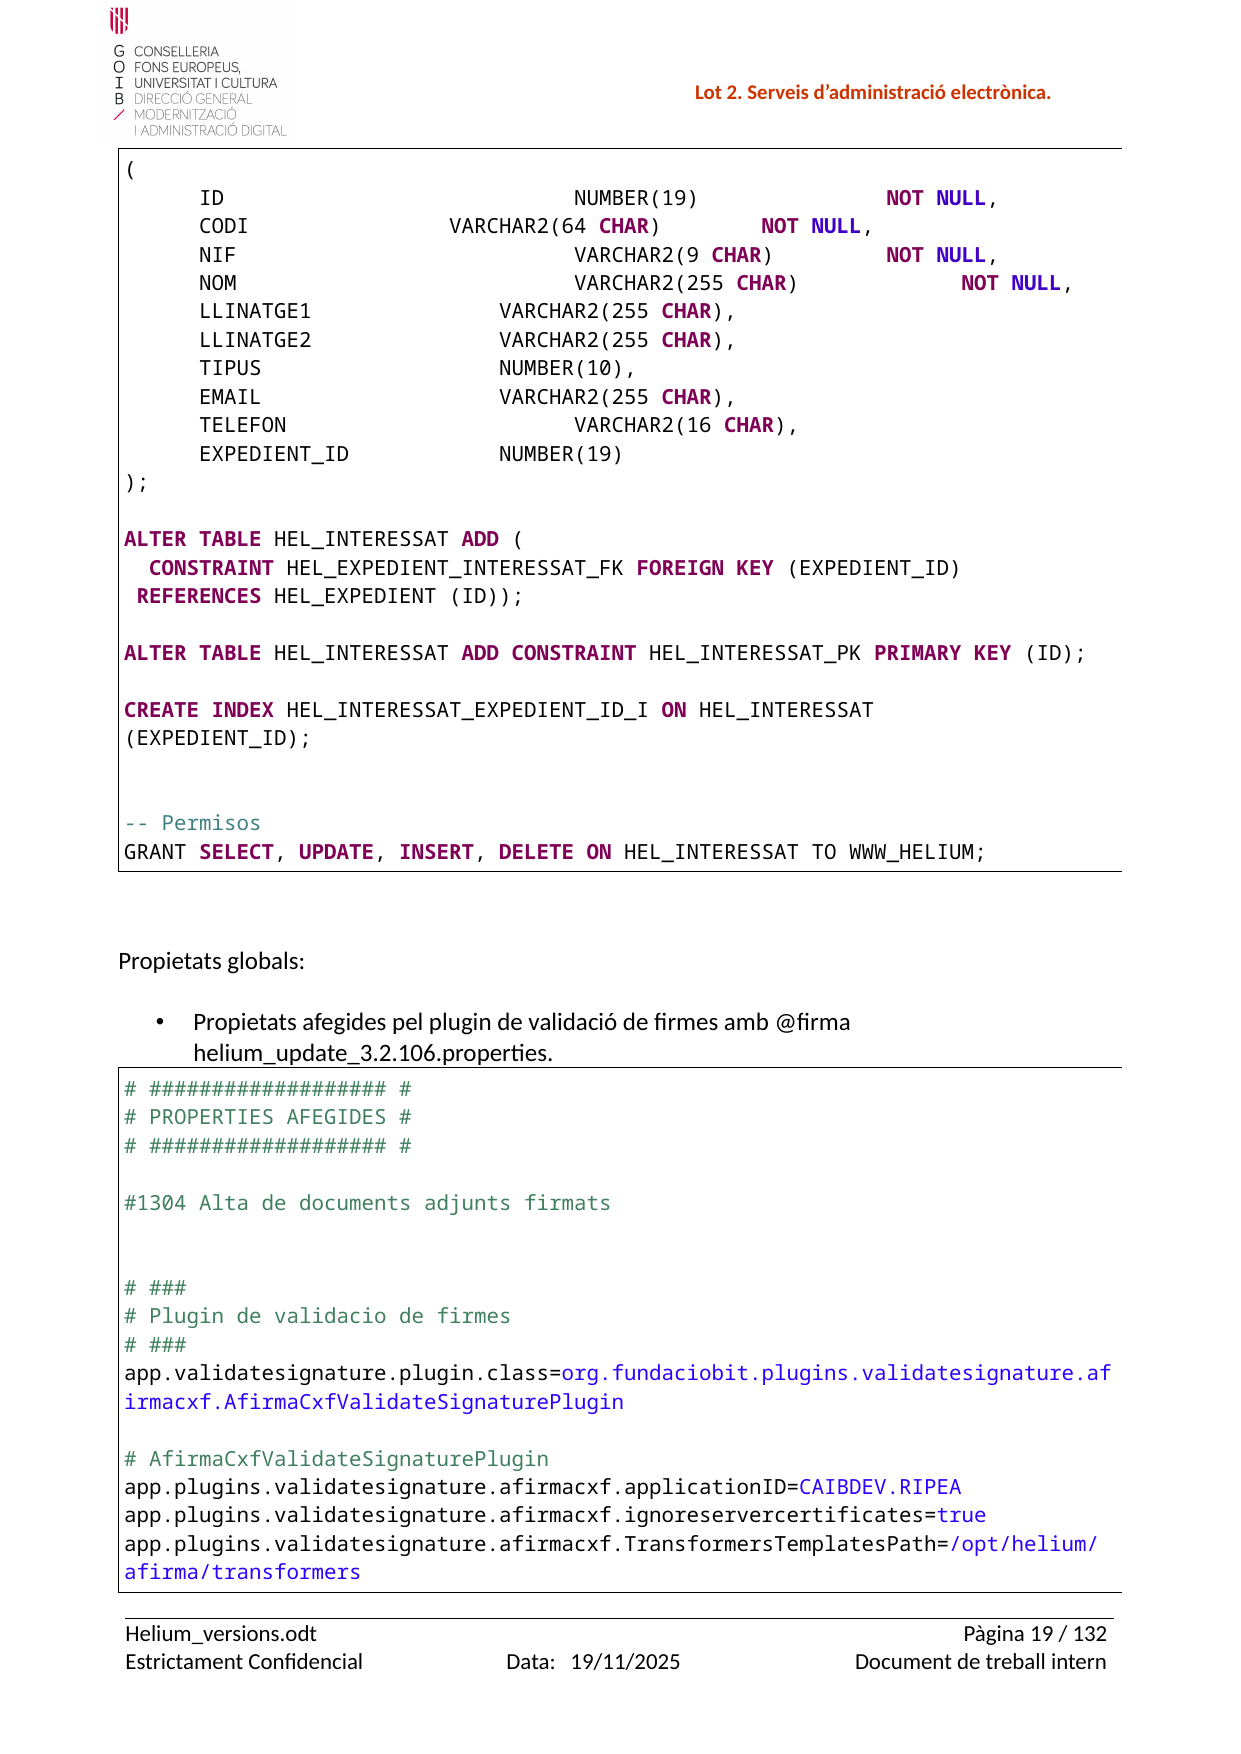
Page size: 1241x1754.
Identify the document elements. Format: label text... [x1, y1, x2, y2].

picture [100, 0, 297, 144]
text Propietats globals: [118, 945, 1122, 976]
list Propietats afegides pel plugin de validació de firmes amb @firma helium_update_3.2.106.properties. [156, 1006, 1122, 1067]
table_header ( ID NUMBER(19) NOT NULL, CODI VARCHAR2(64 CHAR) NOT NULL, NIF VARCHAR2(9 CHAR) NOT NULL, NOM VARCHAR2(255 CHAR) NOT NULL, LLINATGE1 VARCHAR2(255 CHAR), LLINATGE2 VARCHAR2(255 CHAR), TIPUS NUMBER(10), EMAIL VARCHAR2(255 CHAR), TELEFON VARCHAR2(16 CHAR), EXPEDIENT_ID NUMBER(19) ); ALTER TABLE HEL_INTERESSAT ADD ( CONSTRAINT HEL_EXPEDIENT_INTERESSAT_FK FOREIGN KEY (EXPEDIENT_ID) REFERENCES HEL_EXPEDIENT (ID)); ALTER TABLE HEL_INTERESSAT ADD CONSTRAINT HEL_INTERESSAT_PK PRIMARY KEY (ID); CREATE INDEX HEL_INTERESSAT_EXPEDIENT_ID_I ON HEL_INTERESSAT (EXPEDIENT_ID); -- Permisos GRANT SELECT, UPDATE, INSERT, DELETE ON HEL_INTERESSAT TO WWW_HELIUM; [119, 149, 1122, 871]
table_header # ################### # # PROPERTIES AFEGIDES # # ################### # #1304 Alta de documents adjunts firmats # ### # Plugin de validacio de firmes # ### app.validatesignature.plugin.class=org.fundaciobit.plugins.validatesignature.afirmacxf.AfirmaCxfValidateSignaturePlugin # AfirmaCxfValidateSignaturePlugin app.plugins.validatesignature.afirmacxf.applicationID=CAIBDEV.RIPEA app.plugins.validatesignature.afirmacxf.ignoreservercertificates=true app.plugins.validatesignature.afirmacxf.TransformersTemplatesPath=/opt/helium/afirma/transformers [119, 1068, 1122, 1592]
